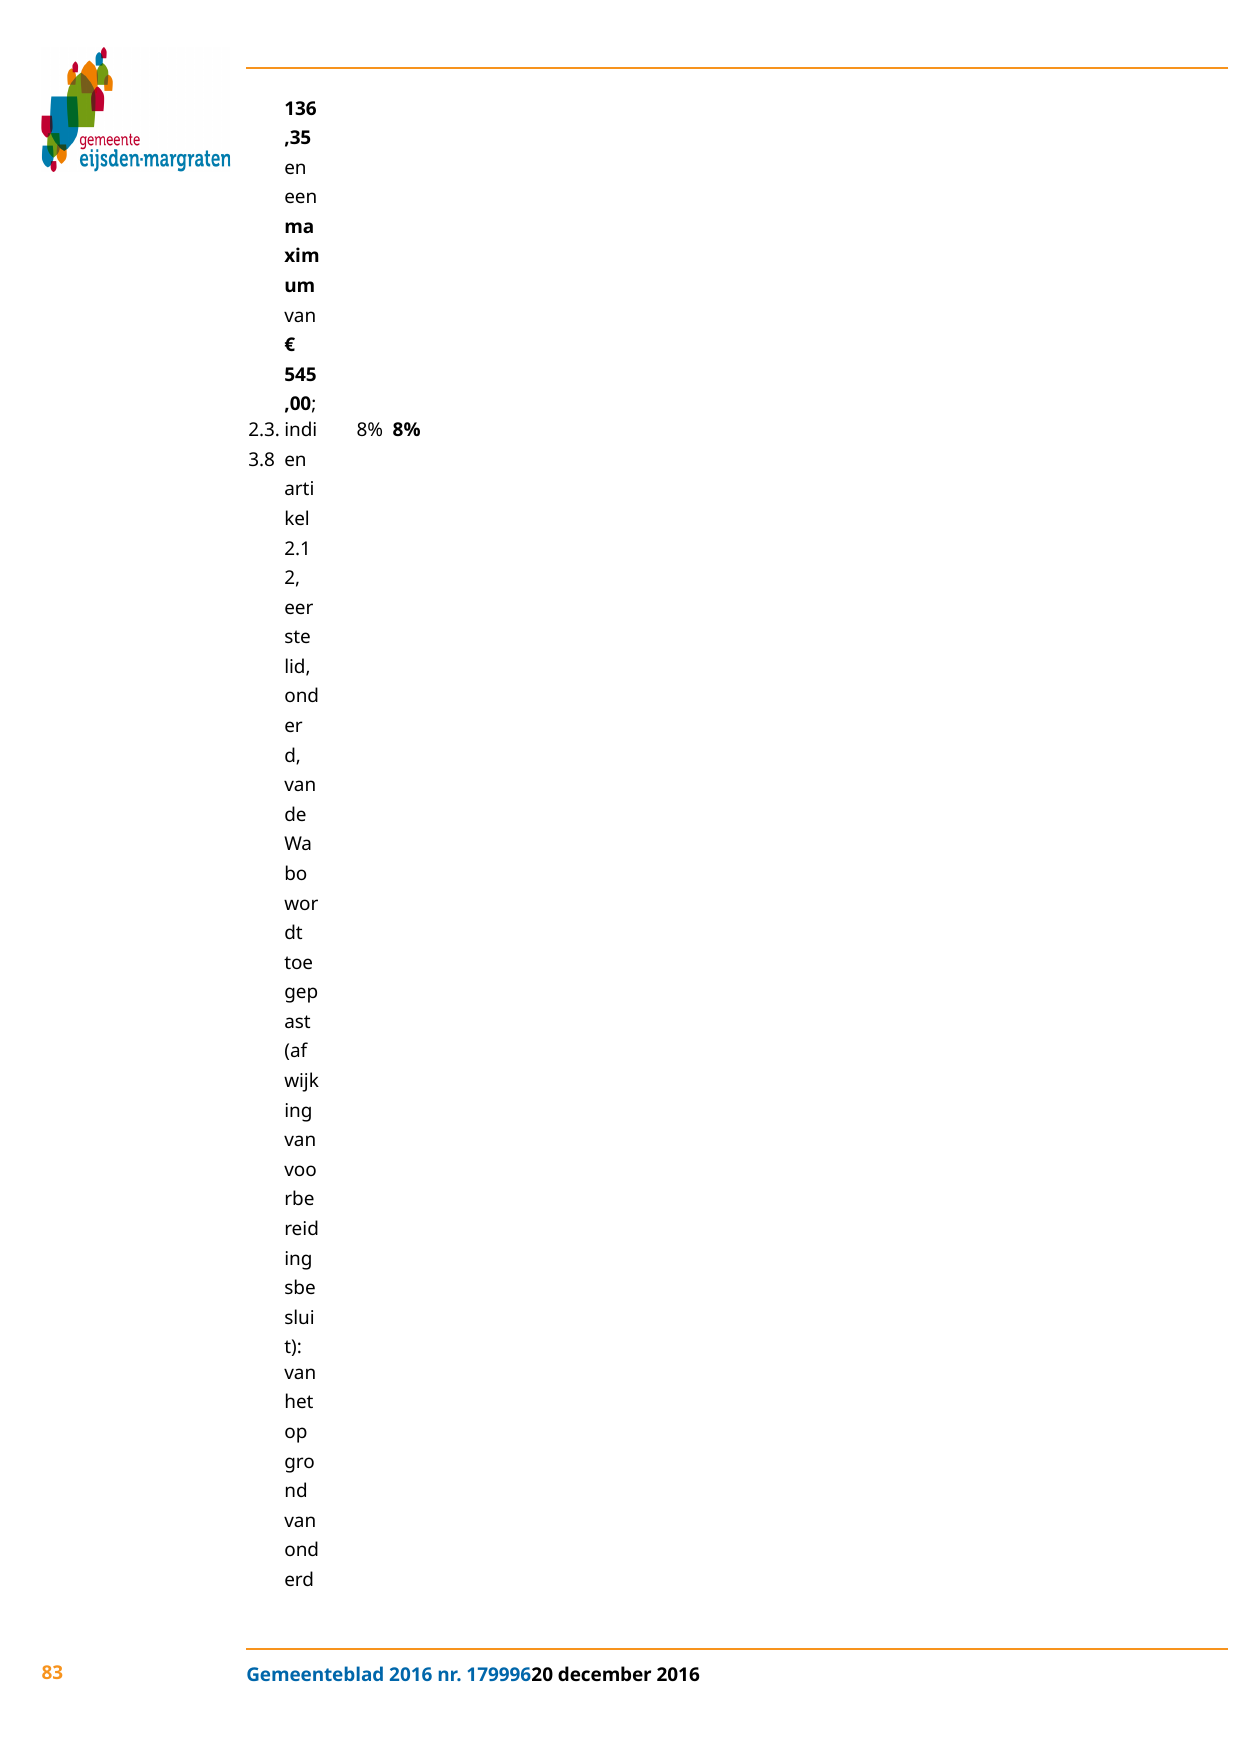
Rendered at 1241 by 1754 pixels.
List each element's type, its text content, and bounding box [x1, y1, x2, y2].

table_cell 8% [356, 416, 392, 1359]
table_cell [393, 1359, 429, 1592]
picture [41, 47, 231, 172]
table_cell [248, 95, 284, 416]
table_cell [320, 1359, 356, 1592]
table_cell 8% [393, 416, 429, 1359]
table_cell [320, 416, 356, 1359]
table_cell [320, 95, 356, 416]
table_cell [356, 1359, 392, 1592]
table_cell [393, 95, 429, 416]
table_cell [248, 1359, 284, 1592]
table_cell indien artikel 2.12, eerste lid, onder d, van de Wabo wordt toegepast (afwijking van voorbereidingsbesluit): [284, 416, 320, 1359]
table_cell 136,35 en een maximum van € 545,00; [284, 95, 320, 416]
table_cell 2.3.3.8 [248, 416, 284, 1359]
table_cell van het op grond van onderd [284, 1359, 320, 1592]
table_cell [356, 95, 392, 416]
